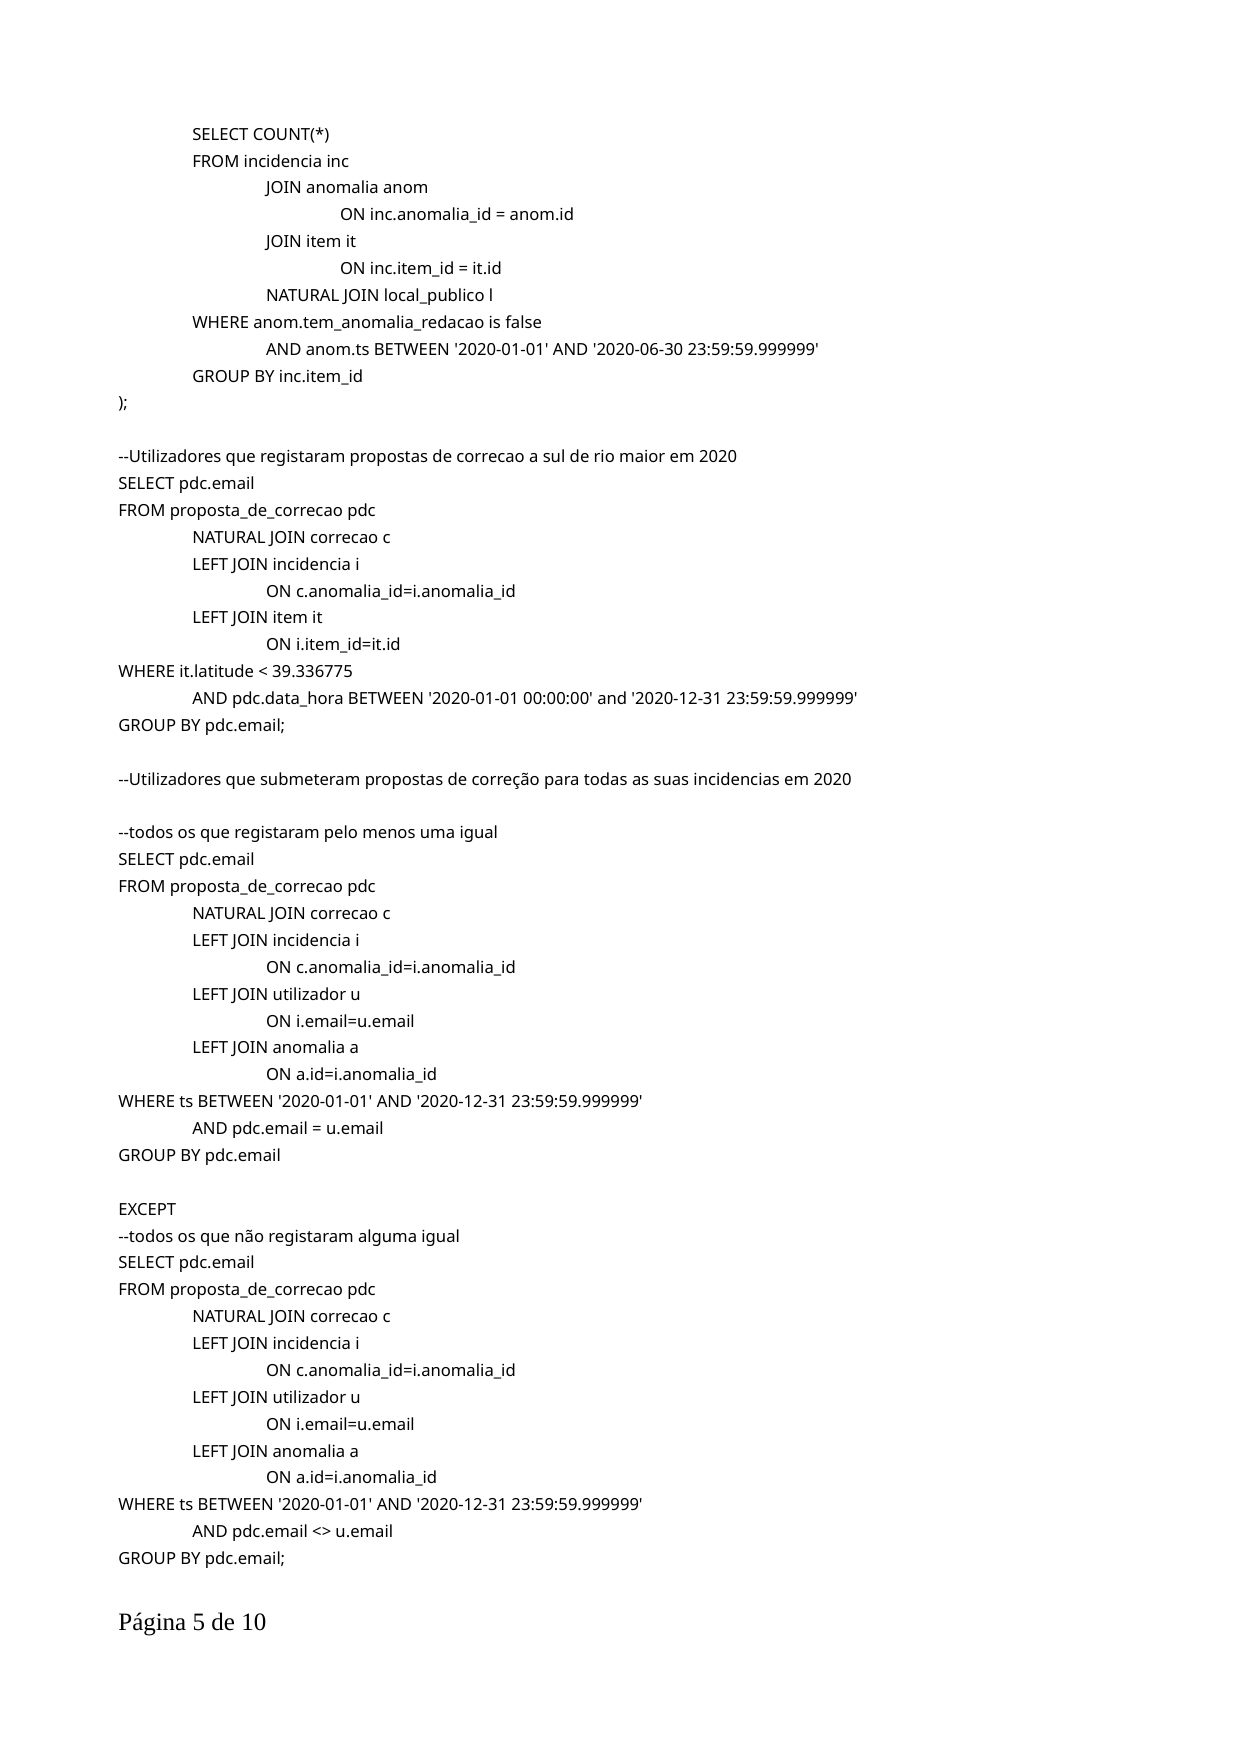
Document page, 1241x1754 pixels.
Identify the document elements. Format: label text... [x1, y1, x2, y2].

text SELECT COUNT(*) [118, 118, 1122, 145]
text ON a.id=i.anomalia_id [118, 1059, 1122, 1086]
text ON inc.item_id = it.id [118, 252, 1122, 279]
text FROM proposta_de_correcao pdc [118, 871, 1122, 897]
text LEFT JOIN item it [118, 602, 1122, 629]
text ON i.email=u.email [118, 1005, 1122, 1032]
text WHERE anom.tem_anomalia_redacao is false [118, 306, 1122, 333]
text AND pdc.data_hora BETWEEN '2020-01-01 00:00:00' and '2020-12-31 23:59:59.999999' [118, 682, 1122, 709]
text LEFT JOIN utilizador u [118, 1381, 1122, 1408]
text ON inc.anomalia_id = anom.id [118, 199, 1122, 226]
text AND pdc.email = u.email [118, 1112, 1122, 1139]
text LEFT JOIN incidencia i [118, 924, 1122, 951]
text SELECT pdc.email [118, 1247, 1122, 1274]
text ON i.email=u.email [118, 1408, 1122, 1435]
text FROM incidencia inc [118, 145, 1122, 172]
text LEFT JOIN anomalia a [118, 1435, 1122, 1462]
text LEFT JOIN incidencia i [118, 1327, 1122, 1354]
text AND pdc.email <> u.email [118, 1516, 1122, 1542]
text ON c.anomalia_id=i.anomalia_id [118, 951, 1122, 978]
text NATURAL JOIN correcao c [118, 1301, 1122, 1327]
text GROUP BY pdc.email; [118, 709, 1122, 736]
text ON a.id=i.anomalia_id [118, 1462, 1122, 1489]
text WHERE ts BETWEEN '2020-01-01' AND '2020-12-31 23:59:59.999999' [118, 1489, 1122, 1516]
text ON c.anomalia_id=i.anomalia_id [118, 1354, 1122, 1381]
text WHERE it.latitude < 39.336775 [118, 656, 1122, 682]
text FROM proposta_de_correcao pdc [118, 1274, 1122, 1301]
text --Utilizadores que submeteram propostas de correção para todas as suas incidencias em 2020 [118, 763, 1122, 790]
text --todos os que registaram pelo menos uma igual [118, 817, 1122, 844]
text AND anom.ts BETWEEN '2020-01-01' AND '2020-06-30 23:59:59.999999' [118, 333, 1122, 360]
text NATURAL JOIN correcao c [118, 897, 1122, 924]
text GROUP BY pdc.email; [118, 1542, 1122, 1569]
text SELECT pdc.email [118, 844, 1122, 871]
text ); [118, 387, 1122, 414]
text NATURAL JOIN correcao c [118, 521, 1122, 548]
text JOIN item it [118, 226, 1122, 252]
text --Utilizadores que registaram propostas de correcao a sul de rio maior em 2020 [118, 441, 1122, 467]
text ON i.item_id=it.id [118, 629, 1122, 656]
text NATURAL JOIN local_publico l [118, 279, 1122, 306]
text LEFT JOIN anomalia a [118, 1032, 1122, 1059]
text JOIN anomalia anom [118, 172, 1122, 199]
text SELECT pdc.email [118, 467, 1122, 494]
text FROM proposta_de_correcao pdc [118, 494, 1122, 521]
text ON c.anomalia_id=i.anomalia_id [118, 575, 1122, 602]
text GROUP BY inc.item_id [118, 360, 1122, 387]
text LEFT JOIN utilizador u [118, 978, 1122, 1005]
text GROUP BY pdc.email [118, 1139, 1122, 1166]
text --todos os que não registaram alguma igual [118, 1220, 1122, 1247]
text LEFT JOIN incidencia i [118, 548, 1122, 575]
text WHERE ts BETWEEN '2020-01-01' AND '2020-12-31 23:59:59.999999' [118, 1086, 1122, 1112]
text EXCEPT [118, 1193, 1122, 1220]
